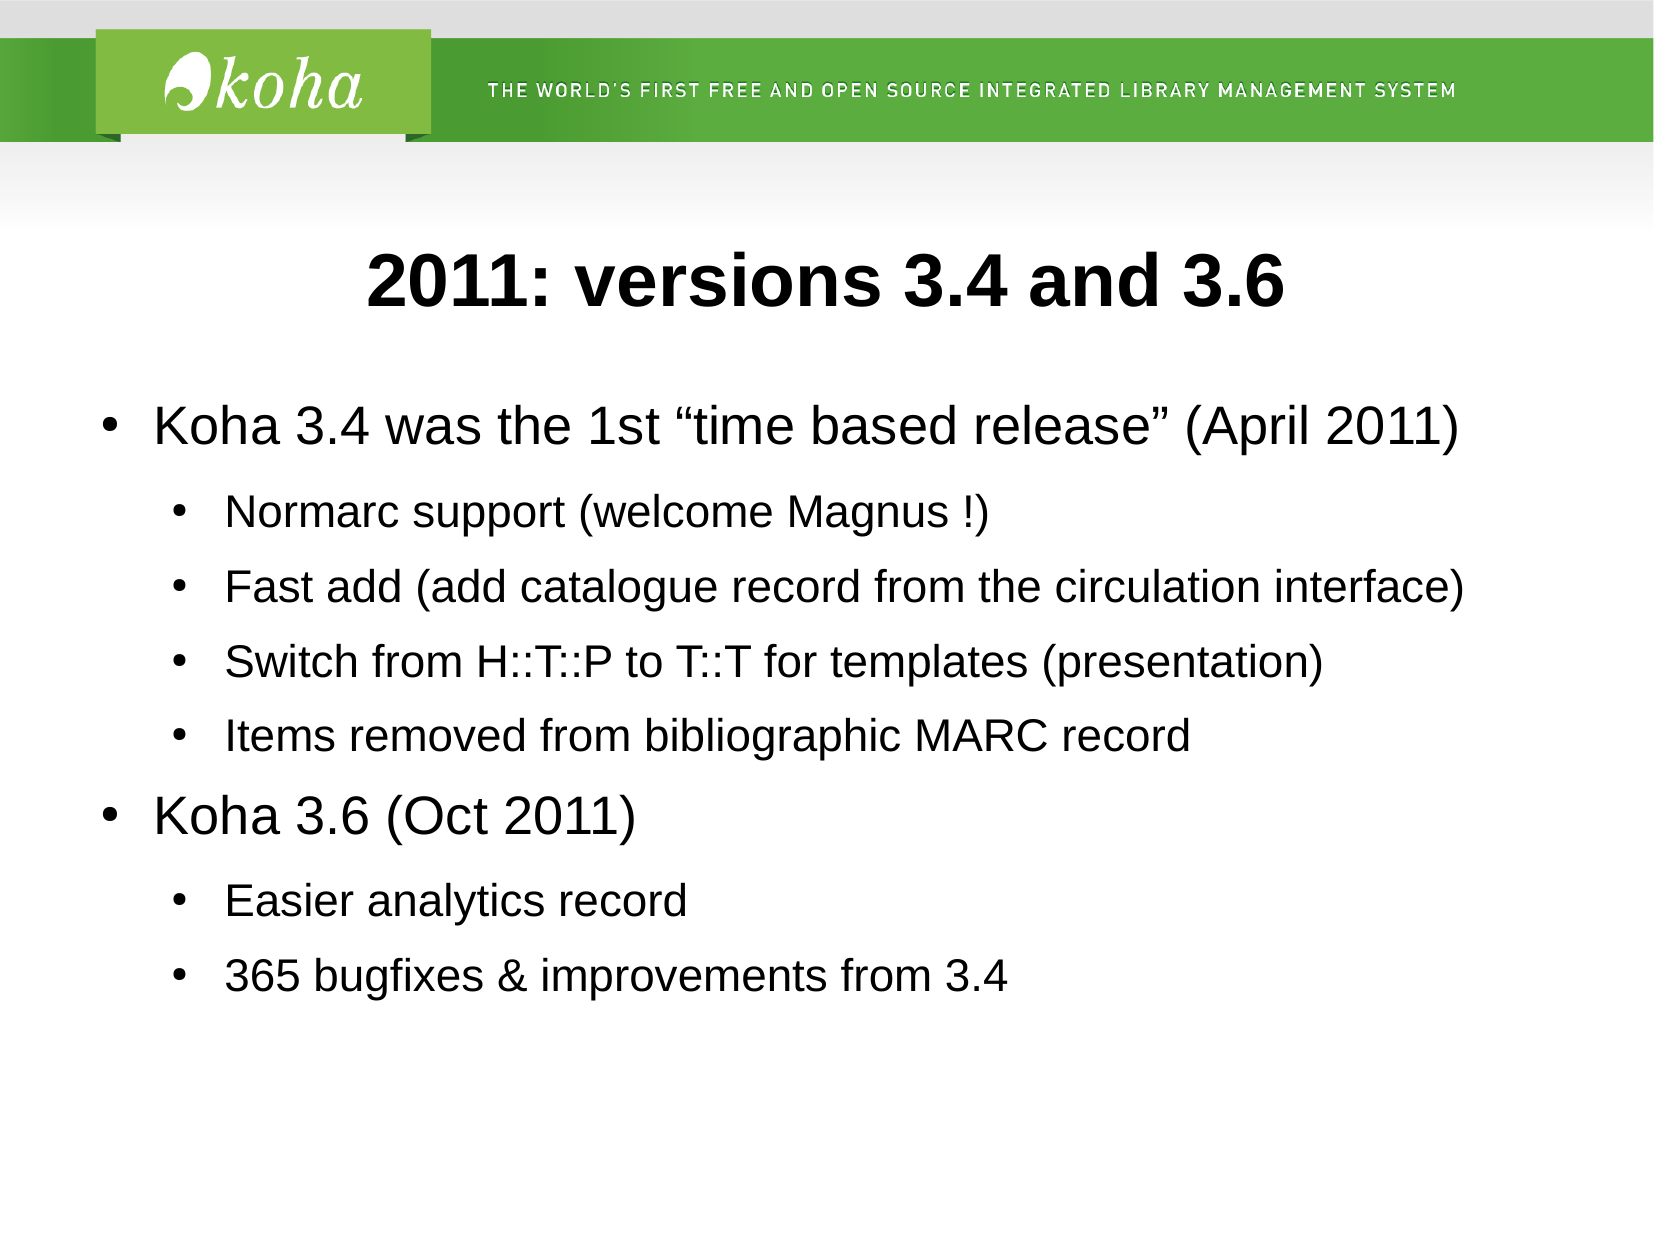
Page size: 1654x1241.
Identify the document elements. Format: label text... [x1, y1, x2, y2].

title 2011: versions 3.4 and 3.6 [82, 177, 1571, 385]
picture [0, 0, 1654, 1241]
list Koha 3.4 was the 1st “time based release” (April 2011) Normarc support (welcome Magnus !) Fast add (add catalogue record from the circulation interface) Switch from H::T::P to T::T for templates (presentation) Items removed from bibliographic MARC record Koha 3.6 (Oct 2011) Easier analytics record 365 bugfixes & improvements from 3.4 [82, 395, 1571, 1115]
